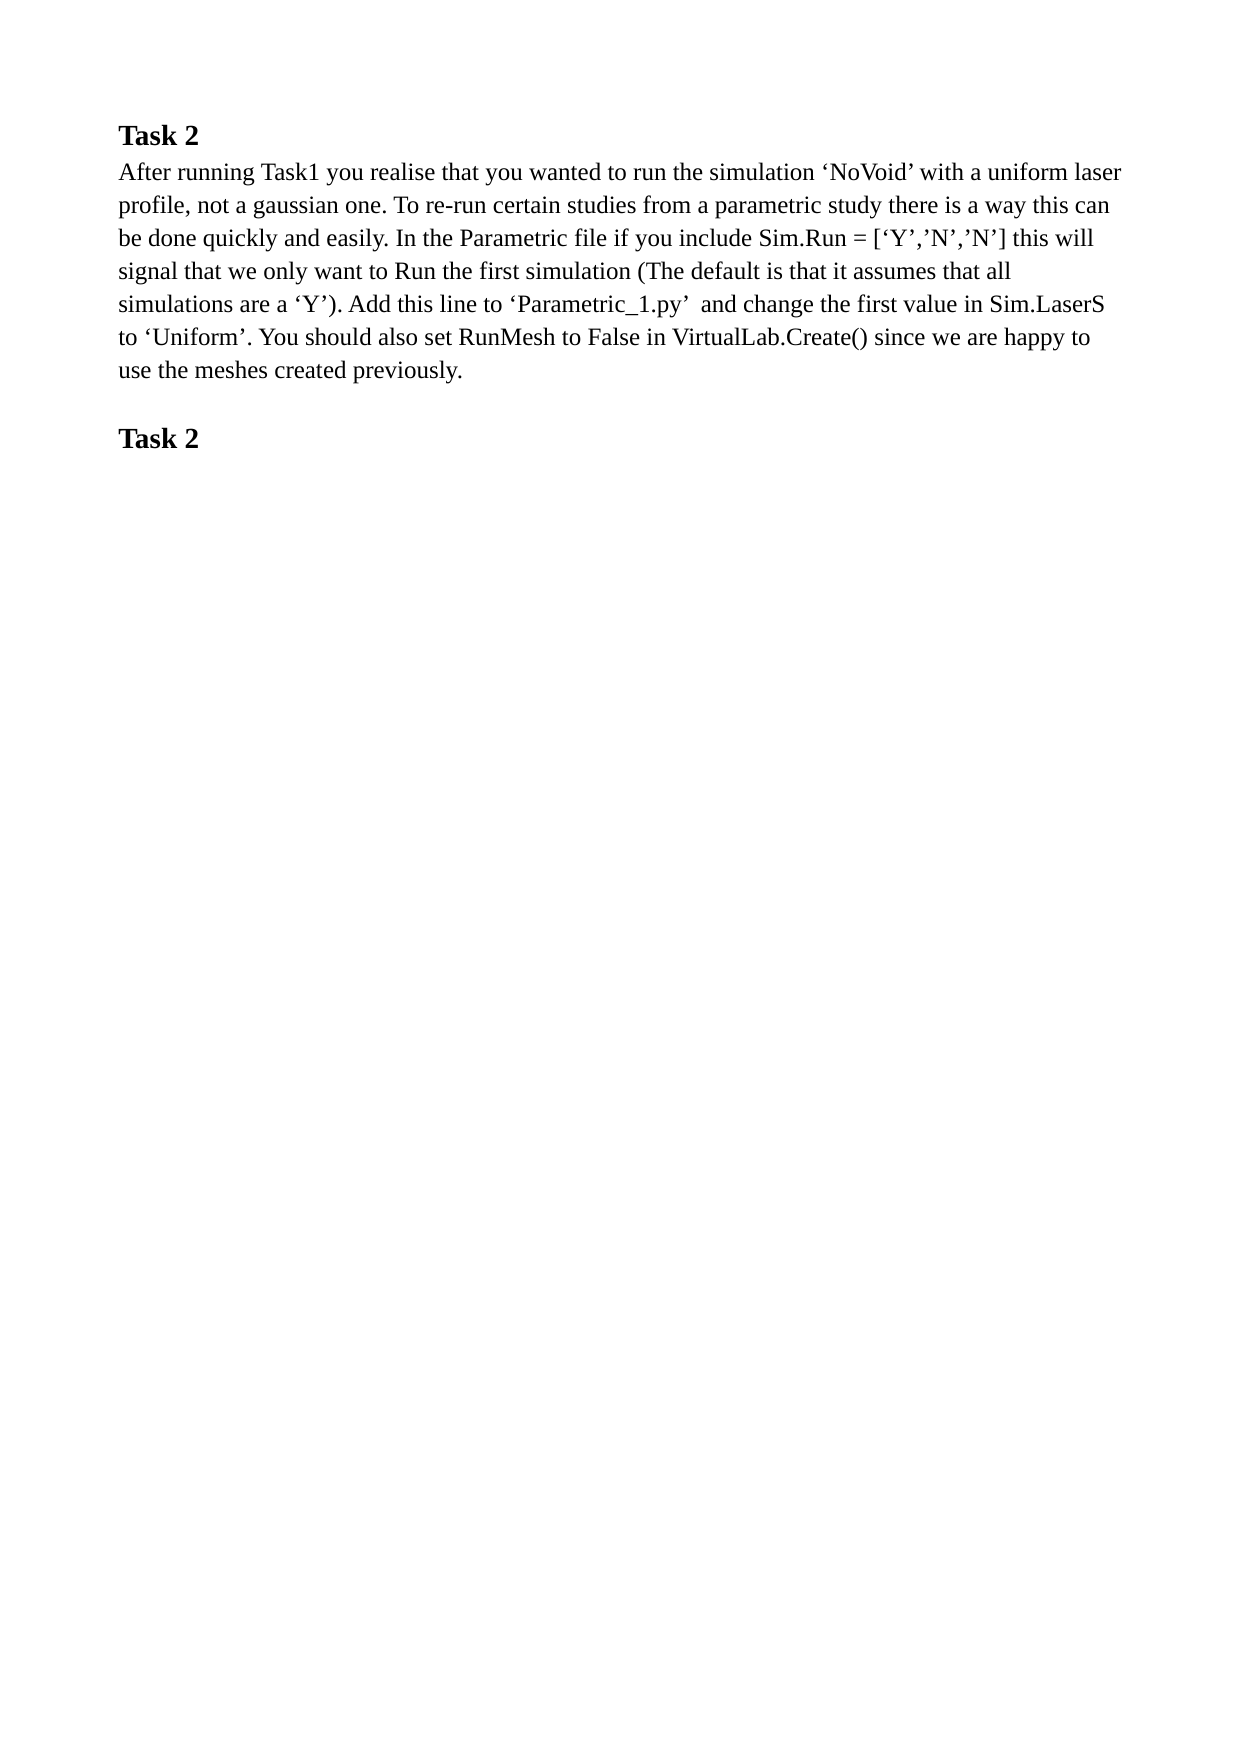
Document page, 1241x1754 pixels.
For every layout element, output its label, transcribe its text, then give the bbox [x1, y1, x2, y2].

text Task 2 [118, 421, 1122, 454]
text After running Task1 you realise that you wanted to run the simulation ‘NoVoid’ with a uniform laser profile, not a gaussian one. To re-run certain studies from a parametric study there is a way this can be done quickly and easily. In the Parametric file if you include Sim.Run = [‘Y’,’N’,’N’] this will signal that we only want to Run the first simulation (The default is that it assumes that all simulations are a ‘Y’). Add this line to ‘Parametric_1.py’ and change the first value in Sim.LaserS to ‘Uniform’. You should also set RunMesh to False in VirtualLab.Create() since we are happy to use the meshes created previously. [118, 157, 1122, 383]
text Task 2 [118, 118, 1122, 152]
